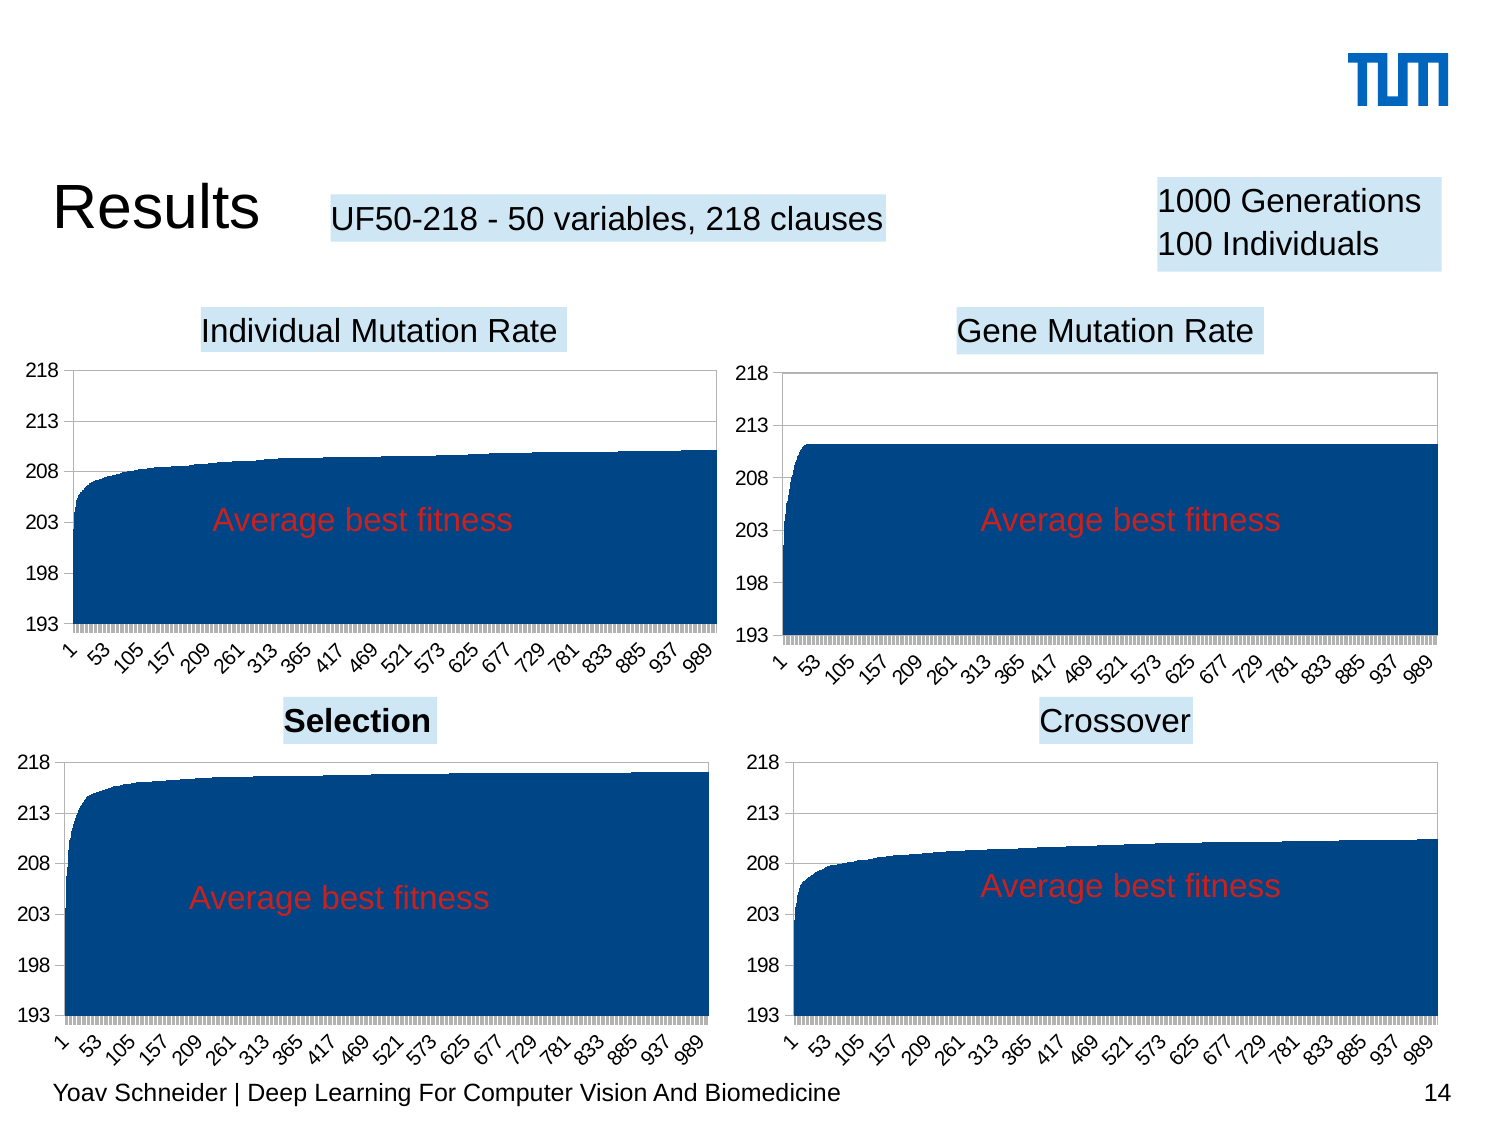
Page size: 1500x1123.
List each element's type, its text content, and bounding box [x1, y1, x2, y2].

chart [731, 744, 1453, 1077]
list Selection [283, 696, 438, 744]
list Average best fitness [212, 496, 579, 544]
list Average best fitness [188, 874, 556, 922]
list Average best fitness [980, 496, 1347, 544]
list UF50-218 - 50 variables, 218 clauses [330, 194, 886, 242]
list Gene Mutation Rate [956, 307, 1264, 355]
title Results [52, 171, 1453, 242]
list Crossover [1039, 696, 1193, 744]
list Average best fitness [980, 862, 1347, 910]
chart [2, 744, 724, 1077]
list 1000 Generations 100 Individuals [1157, 177, 1442, 272]
list Individual Mutation Rate [200, 307, 567, 352]
chart [10, 352, 1453, 697]
